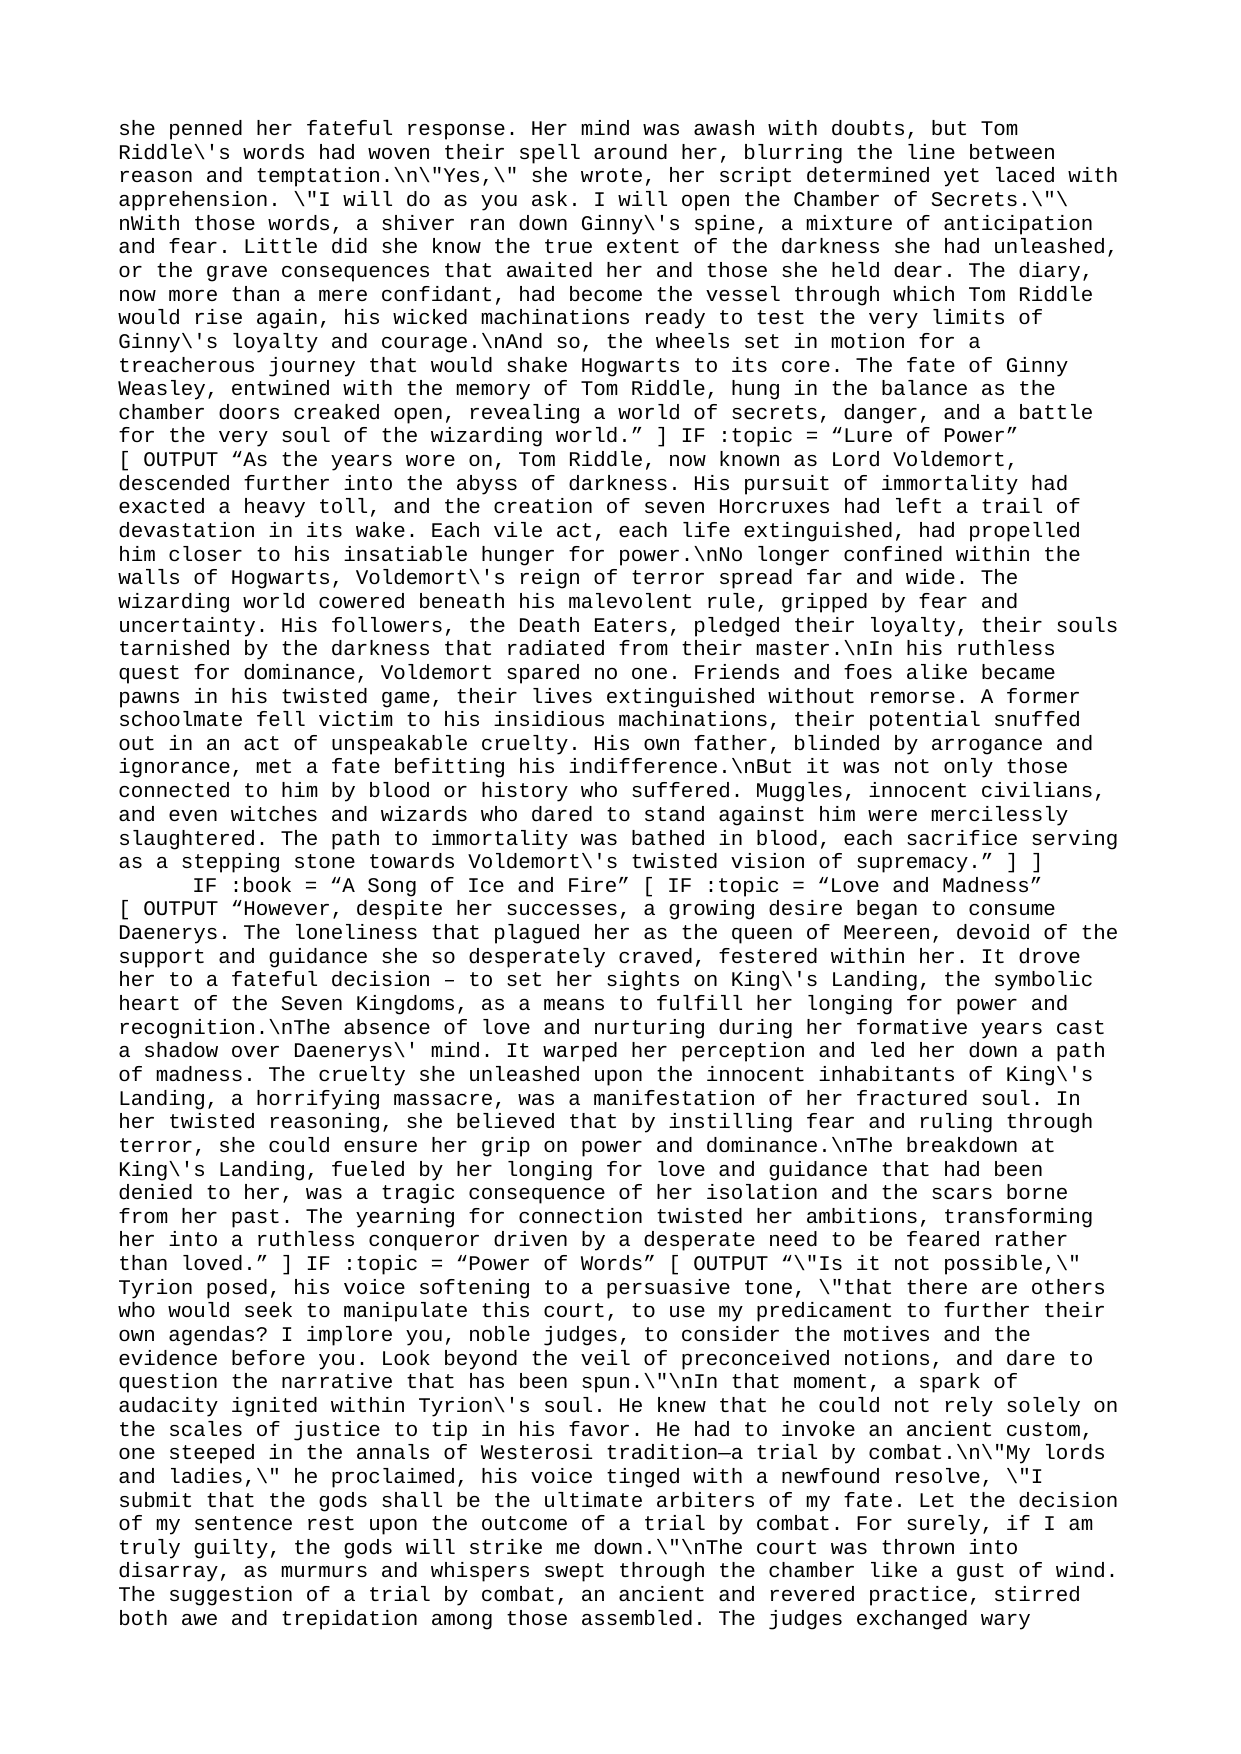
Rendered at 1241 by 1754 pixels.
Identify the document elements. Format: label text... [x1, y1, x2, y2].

text IF :book = “A Song of Ice and Fire” [ IF :topic = “Love and Madness” [ OUTPUT “However, despite her successes, a growing desire began to consume Daenerys. The loneliness that plagued her as the queen of Meereen, devoid of the support and guidance she so desperately craved, festered within her. It drove her to a fateful decision – to set her sights on King\'s Landing, the symbolic heart of the Seven Kingdoms, as a means to fulfill her longing for power and recognition.\nThe absence of love and nurturing during her formative years cast a shadow over Daenerys\' mind. It warped her perception and led her down a path of madness. The cruelty she unleashed upon the innocent inhabitants of King\'s Landing, a horrifying massacre, was a manifestation of her fractured soul. In her twisted reasoning, she believed that by instilling fear and ruling through terror, she could ensure her grip on power and dominance.\nThe breakdown at King\'s Landing, fueled by her longing for love and guidance that had been denied to her, was a tragic consequence of her isolation and the scars borne from her past. The yearning for connection twisted her ambitions, transforming her into a ruthless conqueror driven by a desperate need to be feared rather than loved.” ] IF :topic = “Power of Words” [ OUTPUT “\"Is it not possible,\" Tyrion posed, his voice softening to a persuasive tone, \"that there are others who would seek to manipulate this court, to use my predicament to further their own agendas? I implore you, noble judges, to consider the motives and the evidence before you. Look beyond the veil of preconceived notions, and dare to question the narrative that has been spun.\"\nIn that moment, a spark of audacity ignited within Tyrion\'s soul. He knew that he could not rely solely on the scales of justice to tip in his favor. He had to invoke an ancient custom, one steeped in the annals of Westerosi tradition—a trial by combat.\n\"My lords and ladies,\" he proclaimed, his voice tinged with a newfound resolve, \"I submit that the gods shall be the ultimate arbiters of my fate. Let the decision of my sentence rest upon the outcome of a trial by combat. For surely, if I am truly guilty, the gods will strike me down.\"\nThe court was thrown into disarray, as murmurs and whispers swept through the chamber like a gust of wind. The suggestion of a trial by combat, an ancient and revered practice, stirred both awe and trepidation among those assembled. The judges exchanged wary [118, 875, 1122, 1631]
text she penned her fateful response. Her mind was awash with doubts, but Tom Riddle\'s words had woven their spell around her, blurring the line between reason and temptation.\n\"Yes,\" she wrote, her script determined yet laced with apprehension. \"I will do as you ask. I will open the Chamber of Secrets.\"\nWith those words, a shiver ran down Ginny\'s spine, a mixture of anticipation and fear. Little did she know the true extent of the darkness she had unleashed, or the grave consequences that awaited her and those she held dear. The diary, now more than a mere confidant, had become the vessel through which Tom Riddle would rise again, his wicked machinations ready to test the very limits of Ginny\'s loyalty and courage.\nAnd so, the wheels set in motion for a treacherous journey that would shake Hogwarts to its core. The fate of Ginny Weasley, entwined with the memory of Tom Riddle, hung in the balance as the chamber doors creaked open, revealing a world of secrets, danger, and a battle for the very soul of the wizarding world.” ] IF :topic = “Lure of Power” [ OUTPUT “As the years wore on, Tom Riddle, now known as Lord Voldemort, descended further into the abyss of darkness. His pursuit of immortality had exacted a heavy toll, and the creation of seven Horcruxes had left a trail of devastation in its wake. Each vile act, each life extinguished, had propelled him closer to his insatiable hunger for power.\nNo longer confined within the walls of Hogwarts, Voldemort\'s reign of terror spread far and wide. The wizarding world cowered beneath his malevolent rule, gripped by fear and uncertainty. His followers, the Death Eaters, pledged their loyalty, their souls tarnished by the darkness that radiated from their master.\nIn his ruthless quest for dominance, Voldemort spared no one. Friends and foes alike became pawns in his twisted game, their lives extinguished without remorse. A former schoolmate fell victim to his insidious machinations, their potential snuffed out in an act of unspeakable cruelty. His own father, blinded by arrogance and ignorance, met a fate befitting his indifference.\nBut it was not only those connected to him by blood or history who suffered. Muggles, innocent civilians, and even witches and wizards who dared to stand against him were mercilessly slaughtered. The path to immortality was bathed in blood, each sacrifice serving as a stepping stone towards Voldemort\'s twisted vision of supremacy.” ] ] [118, 118, 1122, 875]
